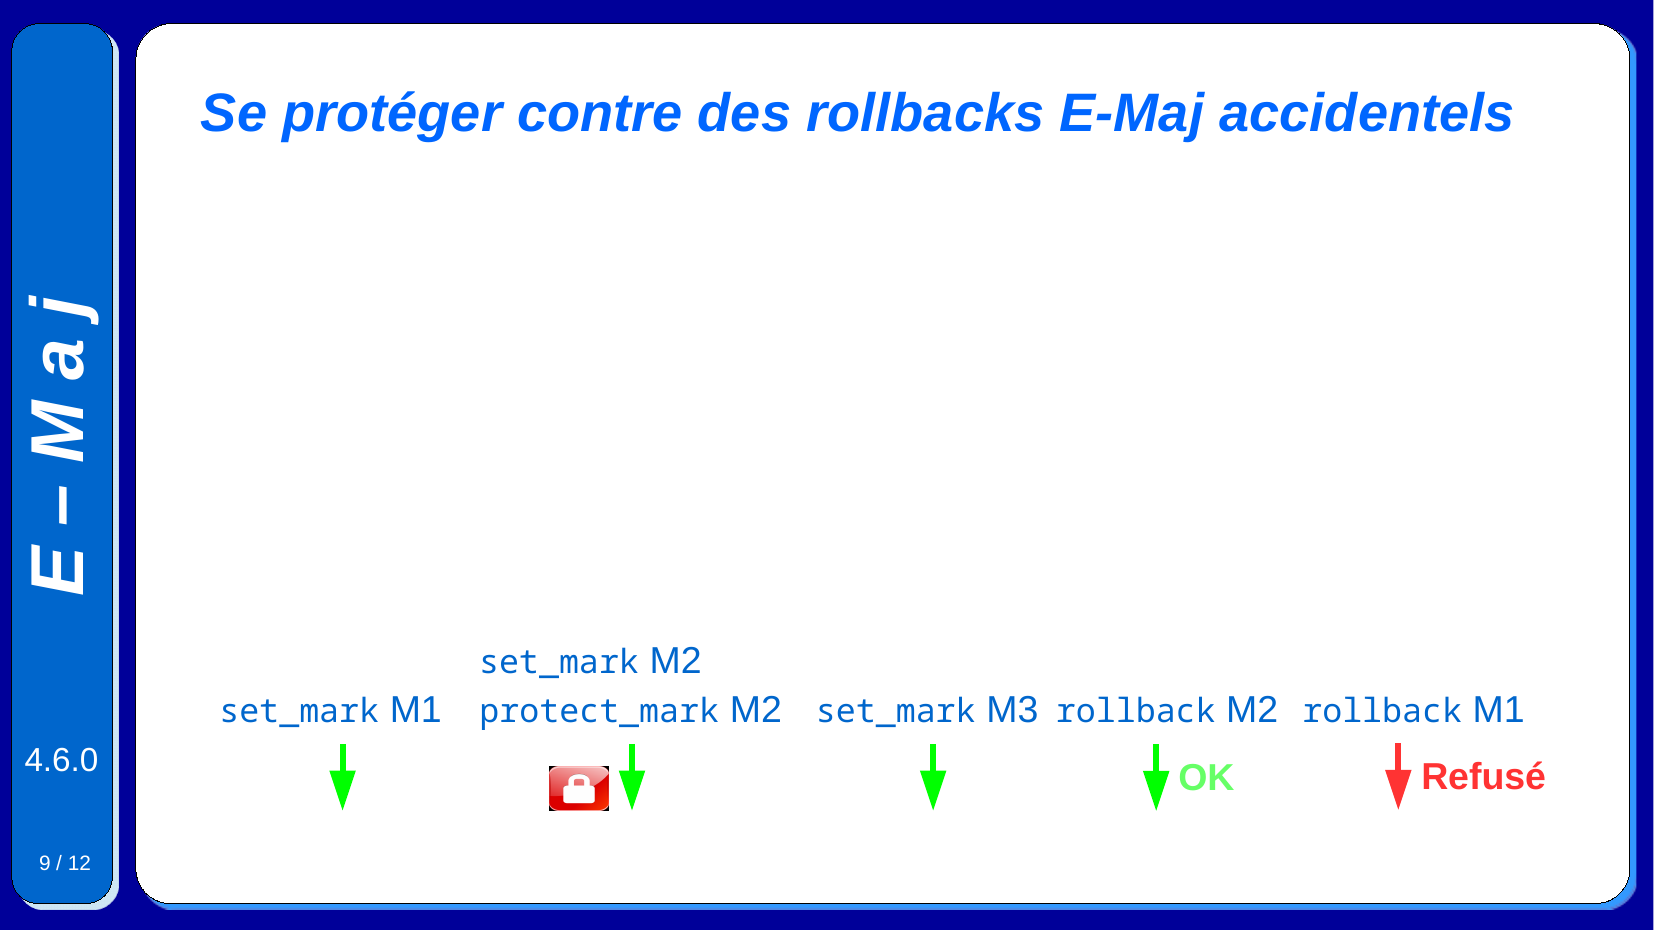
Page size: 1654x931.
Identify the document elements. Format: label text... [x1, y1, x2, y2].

text_box OK [1163, 749, 1250, 806]
picture [549, 766, 609, 811]
text_box protect_mark M2 [464, 680, 797, 739]
text_box set_mark M1 [204, 680, 461, 739]
text_box rollback M2 [1058, 680, 1287, 739]
text_box set_mark M3 [801, 680, 1058, 739]
text_box set_mark M2 [464, 630, 721, 680]
title Se protéger contre des rollbacks E-Maj accidentels [200, 34, 1575, 191]
text_box Refusé [1396, 748, 1571, 806]
text_box rollback M1 [1287, 680, 1540, 739]
